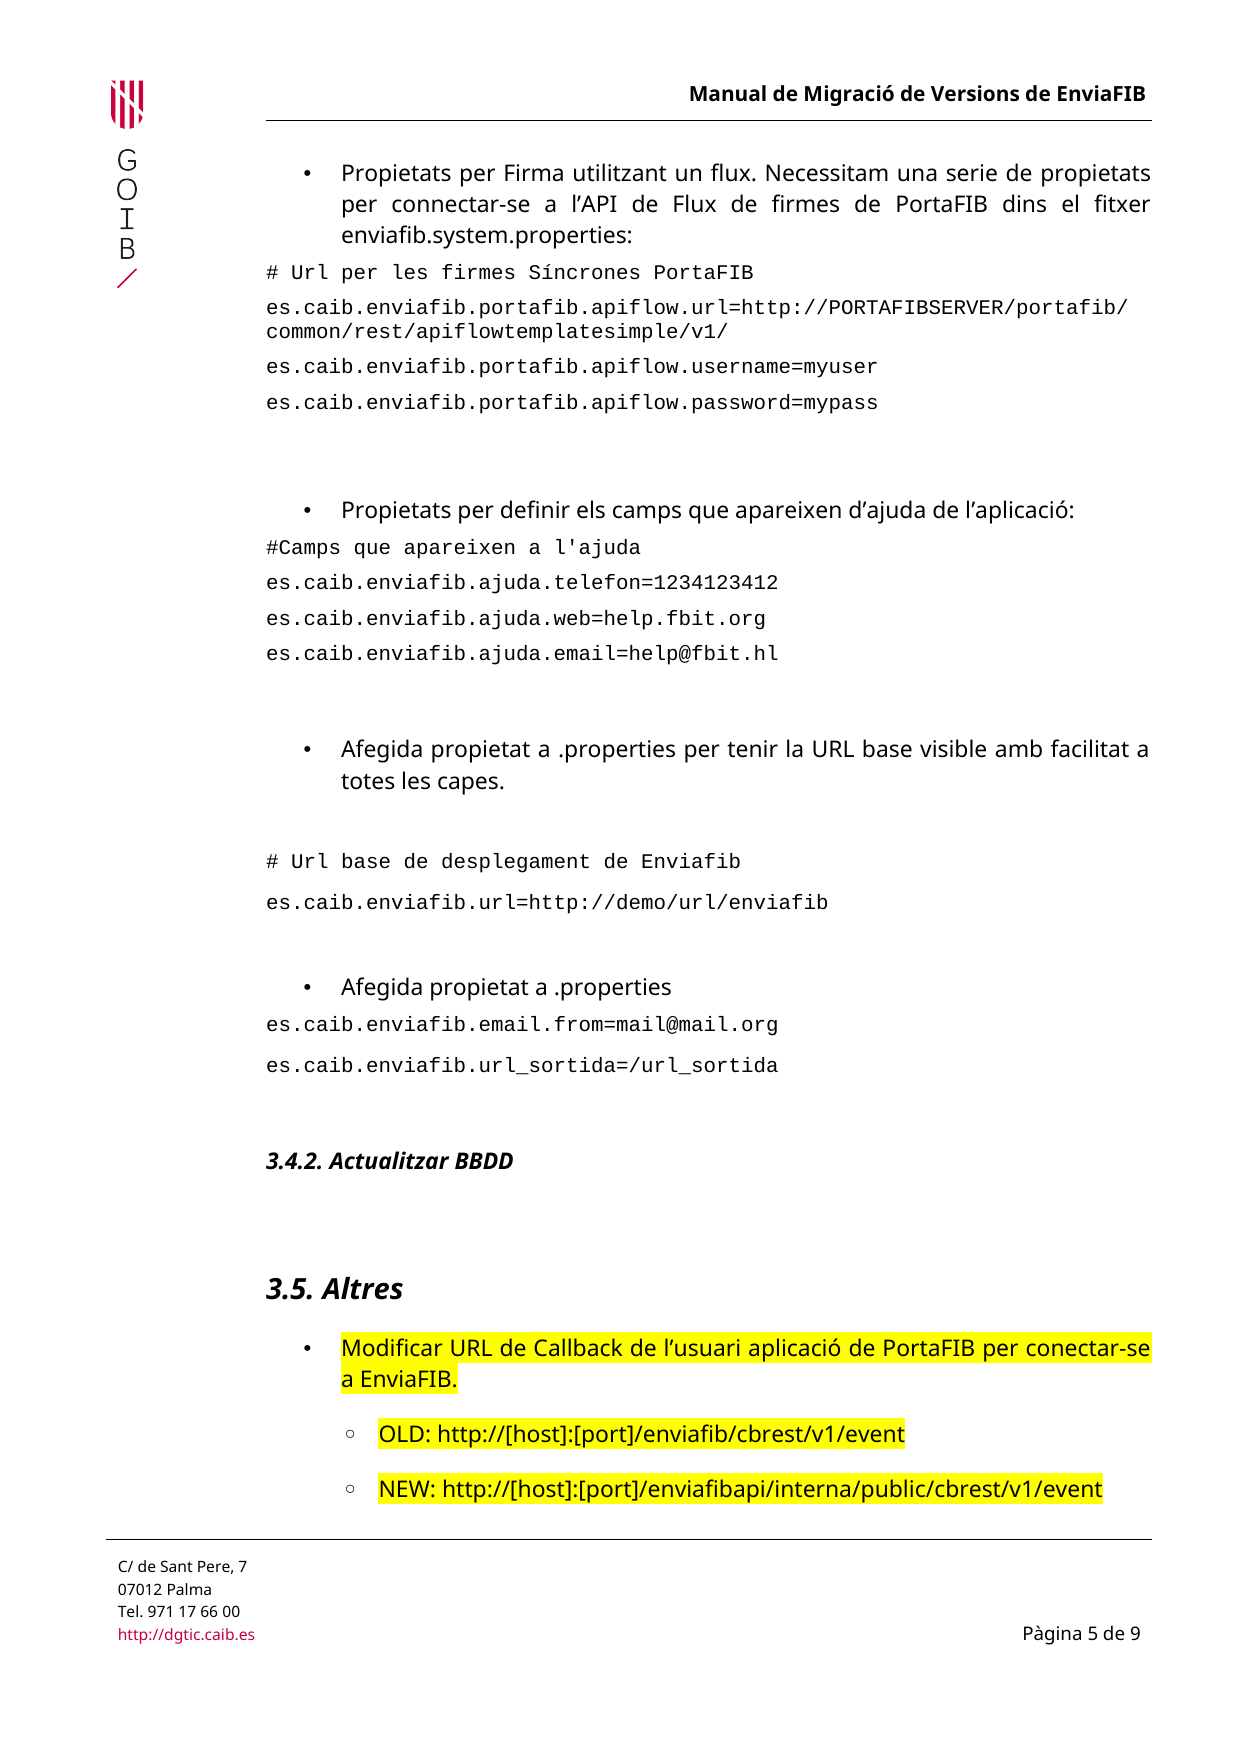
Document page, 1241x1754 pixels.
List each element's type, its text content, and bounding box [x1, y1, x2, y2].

list Propietats per Firma utilitzant un flux. Necessitam una serie de propietats per connectar-se a l’API de Flux de firmes de PortaFIB dins el fitxer enviafib.system.properties: [303, 156, 1152, 250]
list Modificar URL de Callback de l’usuari aplicació de PortaFIB per conectar-se a EnviaFIB. [303, 1332, 1152, 1394]
table_header #Camps que apareixen a l'ajuda es.caib.enviafib.ajuda.telefon=1234123412 es.caib.enviafib.ajuda.web=help.fbit.org es.caib.enviafib.ajuda.email=help@fbit.hl [266, 537, 1152, 678]
list Afegida propietat a .properties per tenir la URL base visible amb facilitat a totes les capes. [303, 733, 1152, 796]
subtitle Altres [266, 1268, 1152, 1308]
list Afegida propietat a .properties [303, 971, 1152, 1002]
picture [82, 57, 172, 319]
list Propietats per definir els camps que apareixen d’ajuda de l’aplicació: [303, 494, 1152, 525]
list OLD: http://[host]:[port]/enviafib/cbrest/v1/event [341, 1418, 1152, 1449]
table_header es.caib.enviafib.email.from=mail@mail.org es.caib.enviafib.url_sortida=/url_sortida [266, 1014, 1152, 1079]
table_header # Url base de desplegament de Enviafib es.caib.enviafib.url=http://demo/url/enviafib [266, 851, 1152, 916]
table_header # Url per les firmes Síncrones PortaFIB es.caib.enviafib.portafib.apiflow.url=http://PORTAFIBSERVER/portafib/common/rest/apiflowtemplatesimple/v1/ es.caib.enviafib.portafib.apiflow.username=myuser es.caib.enviafib.portafib.apiflow.password=mypass [266, 262, 1152, 427]
list NEW: http://[host]:[port]/enviafibapi/interna/public/cbrest/v1/event [341, 1473, 1152, 1504]
subtitle Actualitzar BBDD [266, 1145, 1152, 1176]
